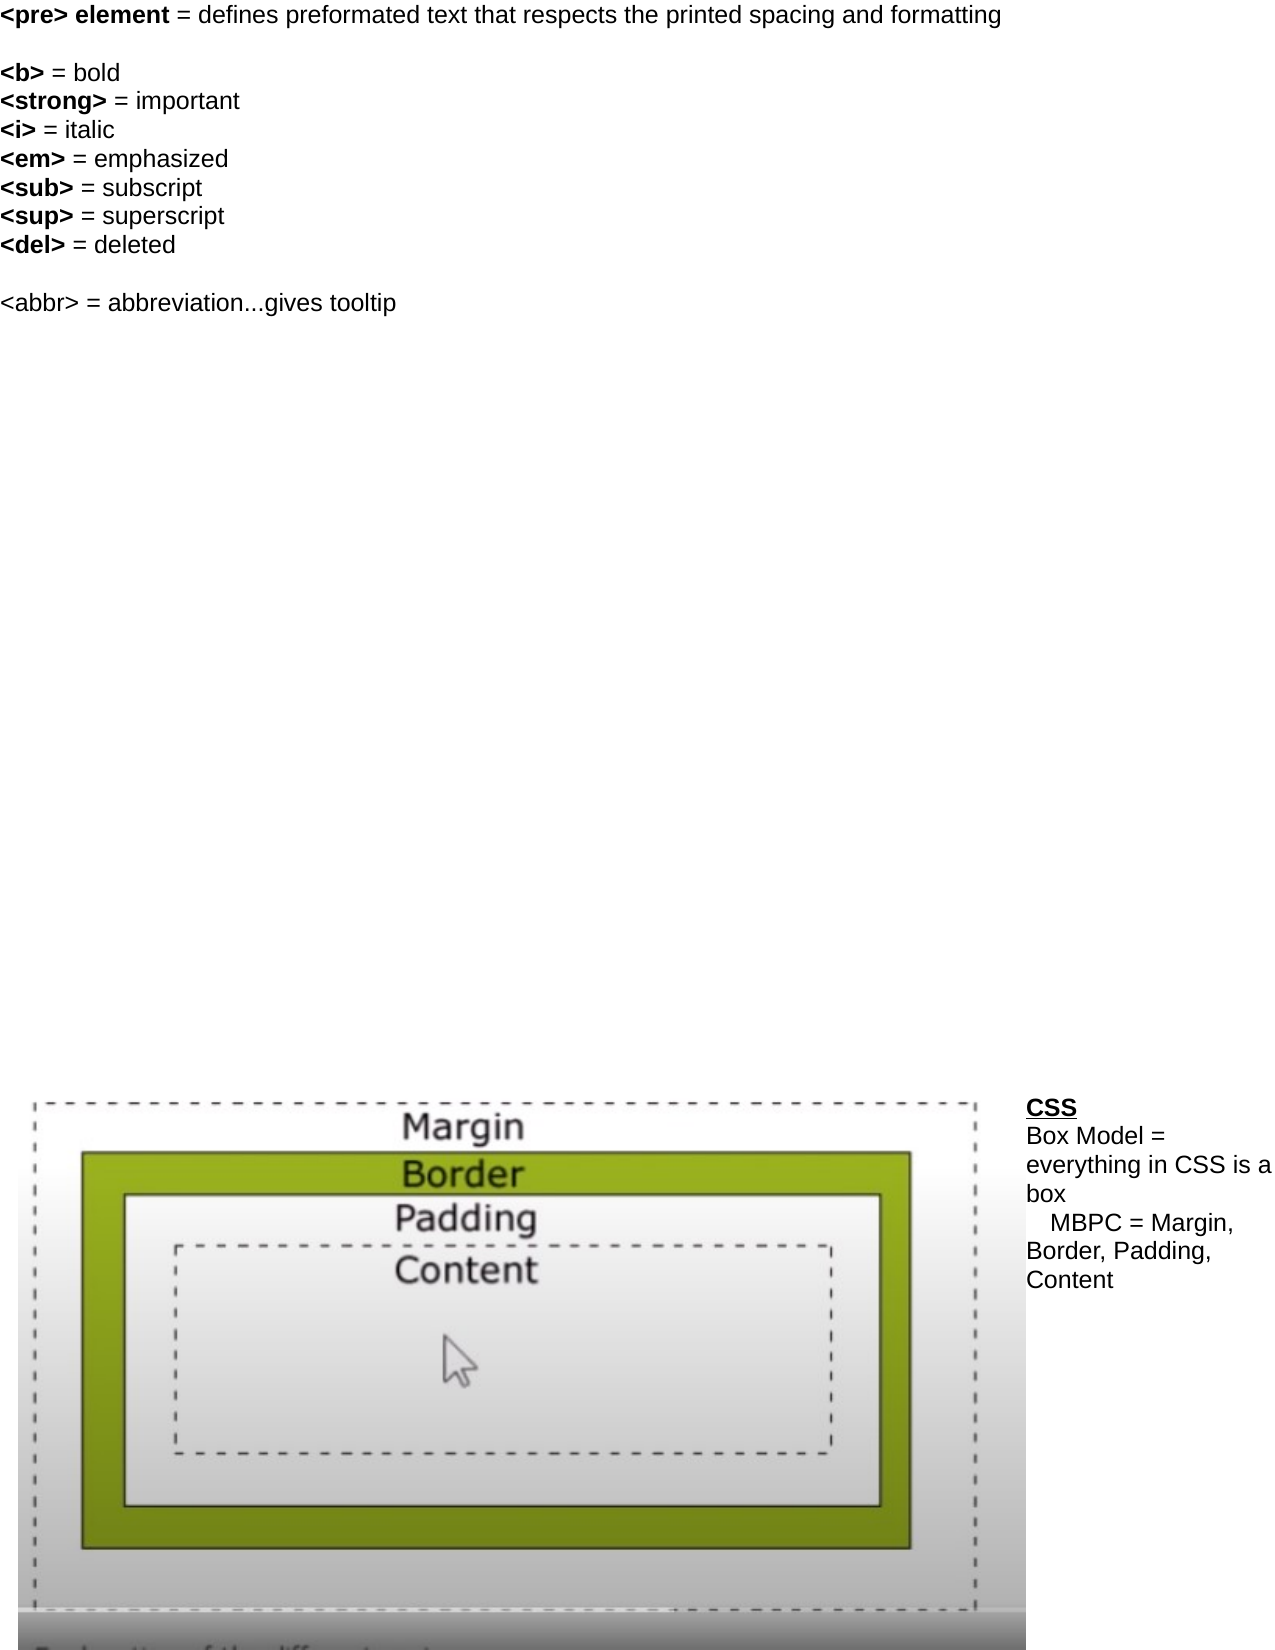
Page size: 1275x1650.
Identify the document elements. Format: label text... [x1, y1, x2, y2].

text <sup> = superscript [0, 201, 1275, 230]
text <sub> = subscript [0, 172, 1275, 201]
text CSS [1026, 1092, 1275, 1121]
text <pre> element = defines preformated text that respects the printed spacing and formatting [0, 0, 1275, 29]
text MBPC = Margin, Border, Padding, Content [1026, 1207, 1275, 1294]
text <b> = bold [0, 57, 1275, 86]
text [0, 1207, 18, 1294]
text <del> = deleted [0, 230, 1275, 259]
text [0, 1092, 18, 1121]
text <strong> = important [0, 86, 1275, 115]
text <i> = italic [0, 115, 1275, 144]
text [0, 1121, 18, 1207]
picture [18, 1076, 1026, 1650]
text <abbr> = abbreviation...gives tooltip [0, 287, 1275, 316]
text Box Model = everything in CSS is a box [1026, 1121, 1275, 1207]
text <em> = emphasized [0, 144, 1275, 172]
